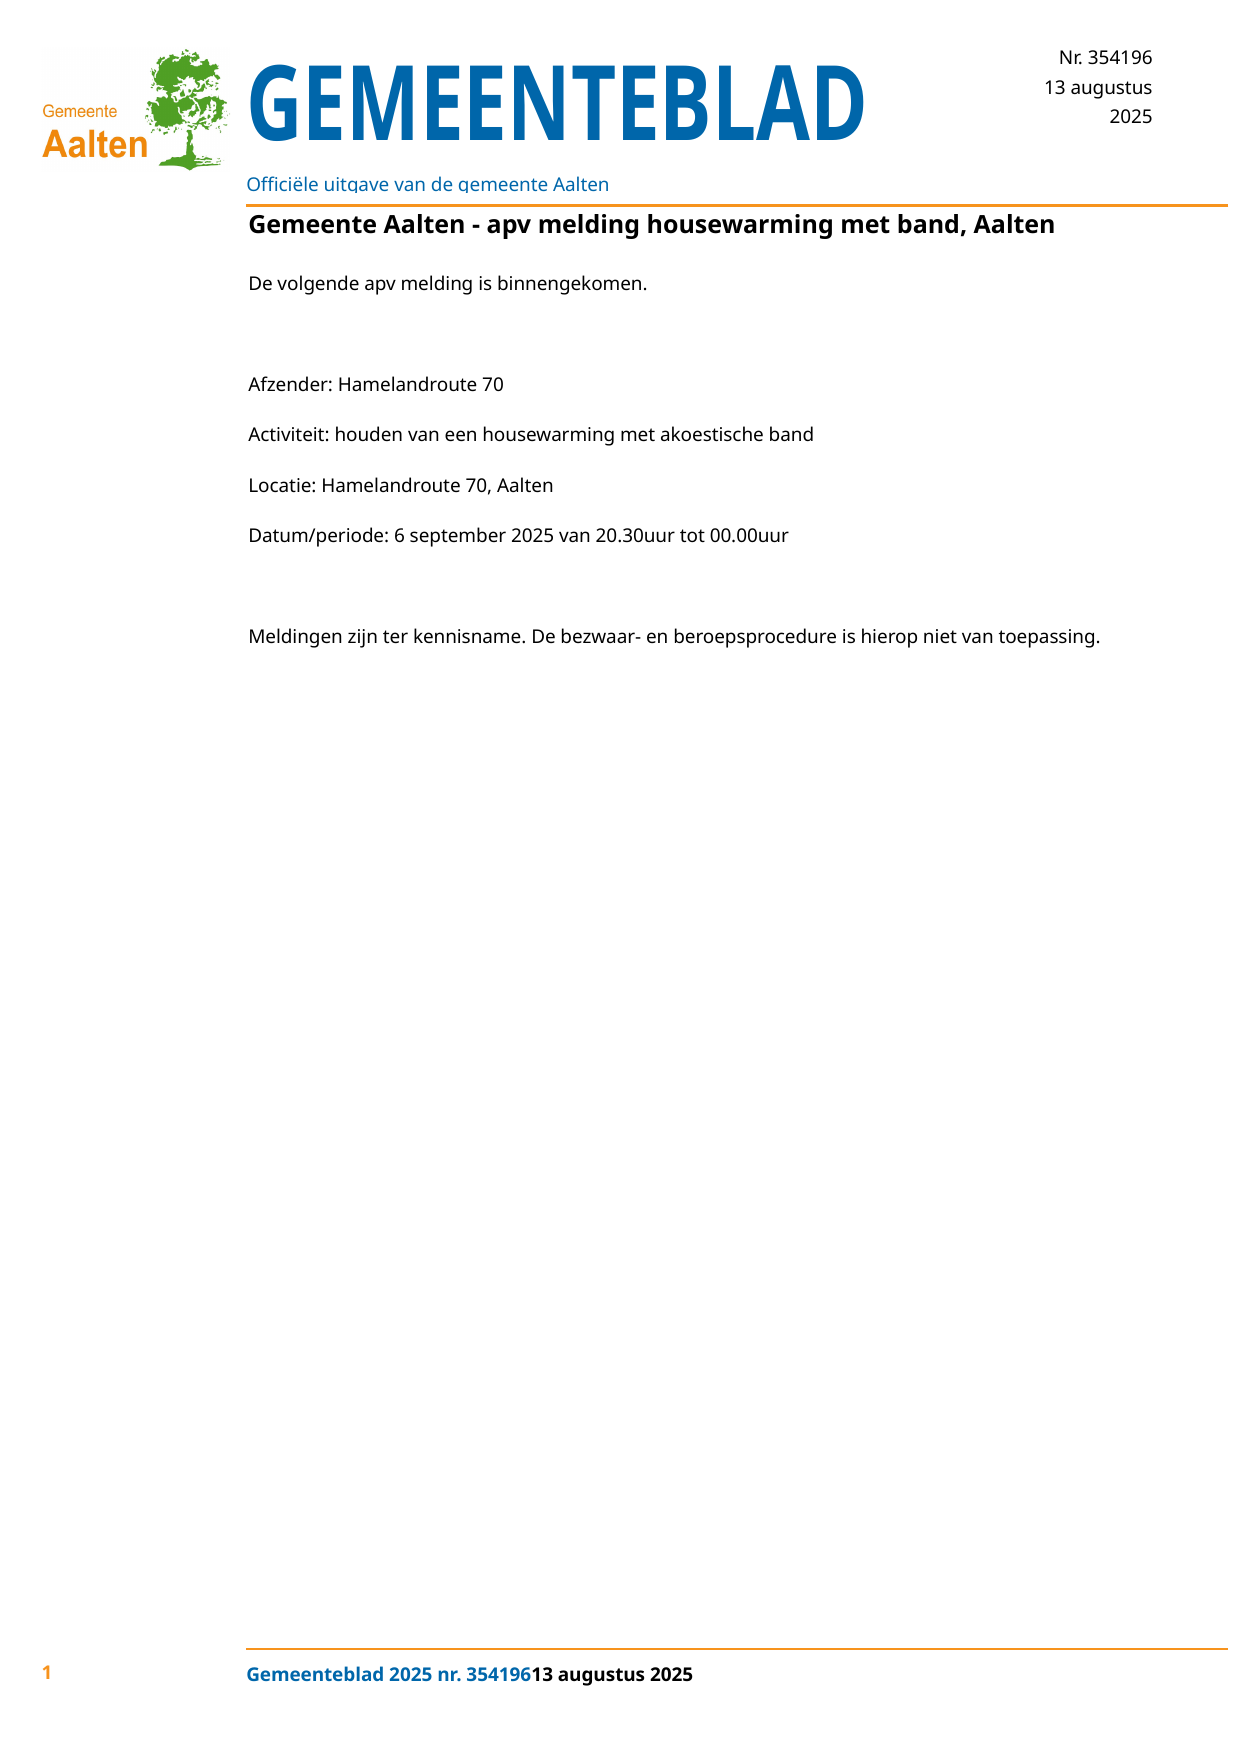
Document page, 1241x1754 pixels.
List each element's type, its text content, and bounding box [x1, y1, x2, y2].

text Meldingen zijn ter kennisname. De bezwaar- en beroepsprocedure is hierop niet van toepassing. [248, 623, 1152, 649]
text Gemeente Aalten - apv melding housewarming met band, Aalten [248, 207, 1152, 241]
picture [41, 47, 231, 172]
text Locatie: Hamelandroute 70, Aalten [248, 472, 1152, 498]
text De volgende apv melding is binnengekomen. [248, 270, 1152, 296]
text Activiteit: houden van een housewarming met akoestische band [248, 422, 1152, 447]
text Afzender: Hamelandroute 70 [248, 371, 1152, 397]
text Datum/periode: 6 september 2025 van 20.30uur tot 00.00uur [248, 522, 1152, 548]
